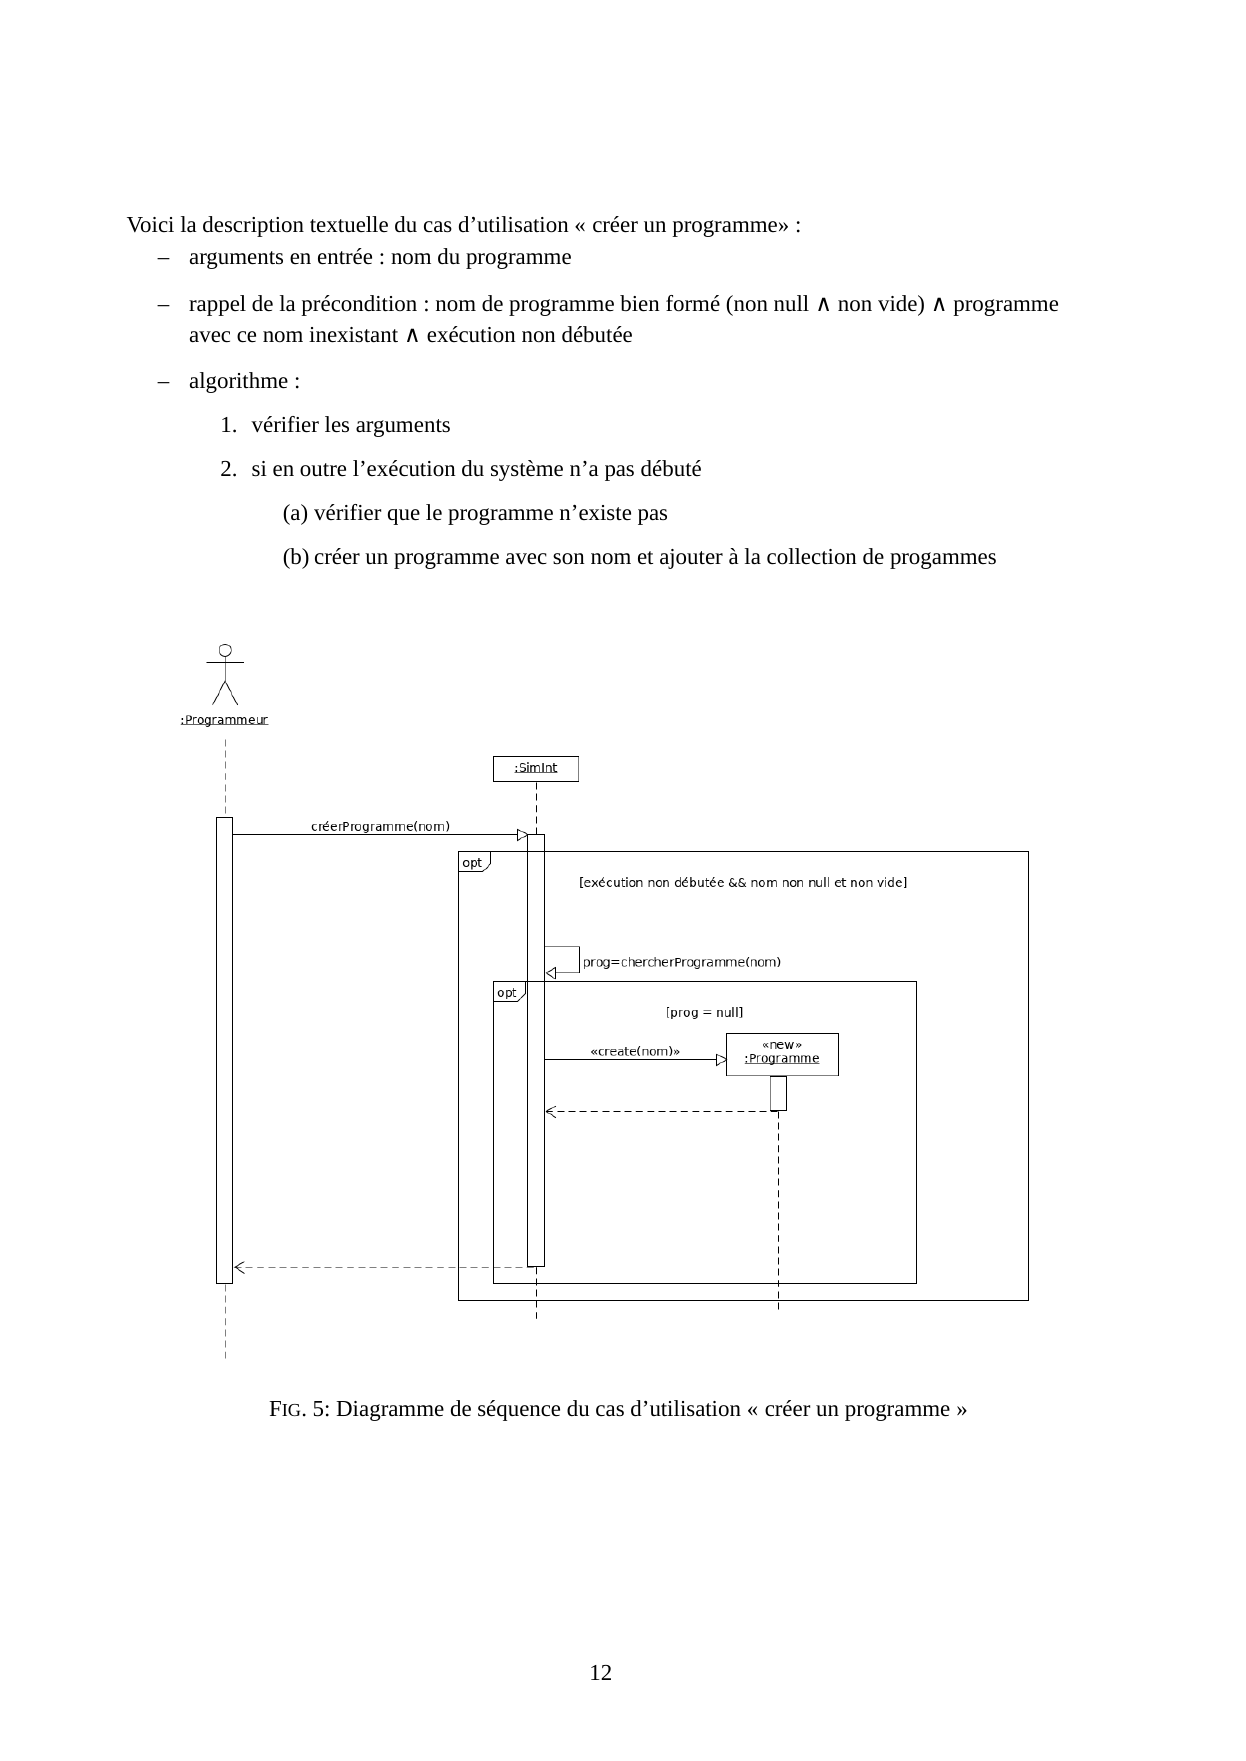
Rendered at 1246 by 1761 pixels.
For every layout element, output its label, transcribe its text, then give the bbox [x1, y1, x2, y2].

text Voici la description textuelle du cas d’utilisation « créer un programme» : [126, 211, 1075, 238]
list – arguments en entrée : nom du programme [158, 243, 1075, 269]
picture [155, 626, 1046, 1396]
list – algorithme : [158, 367, 1075, 393]
list – rappel de la précondition : nom de programme bien formé (non null ∧ non vide) ∧ programme avec ce nom inexistant ∧ exécution non débutée [158, 287, 1075, 349]
list 2. si en outre l’exécution du système n’a pas débuté [220, 455, 1075, 482]
text Fig. 5: Diagramme de séquence du cas d’utilisation « créer un programme » [126, 1396, 1075, 1422]
list (a) vérifier que le programme n’existe pas [283, 499, 1075, 526]
list (b) créer un programme avec son nom et ajouter à la collection de progammes [283, 543, 1075, 570]
list 1. vérifier les arguments [220, 411, 1075, 437]
